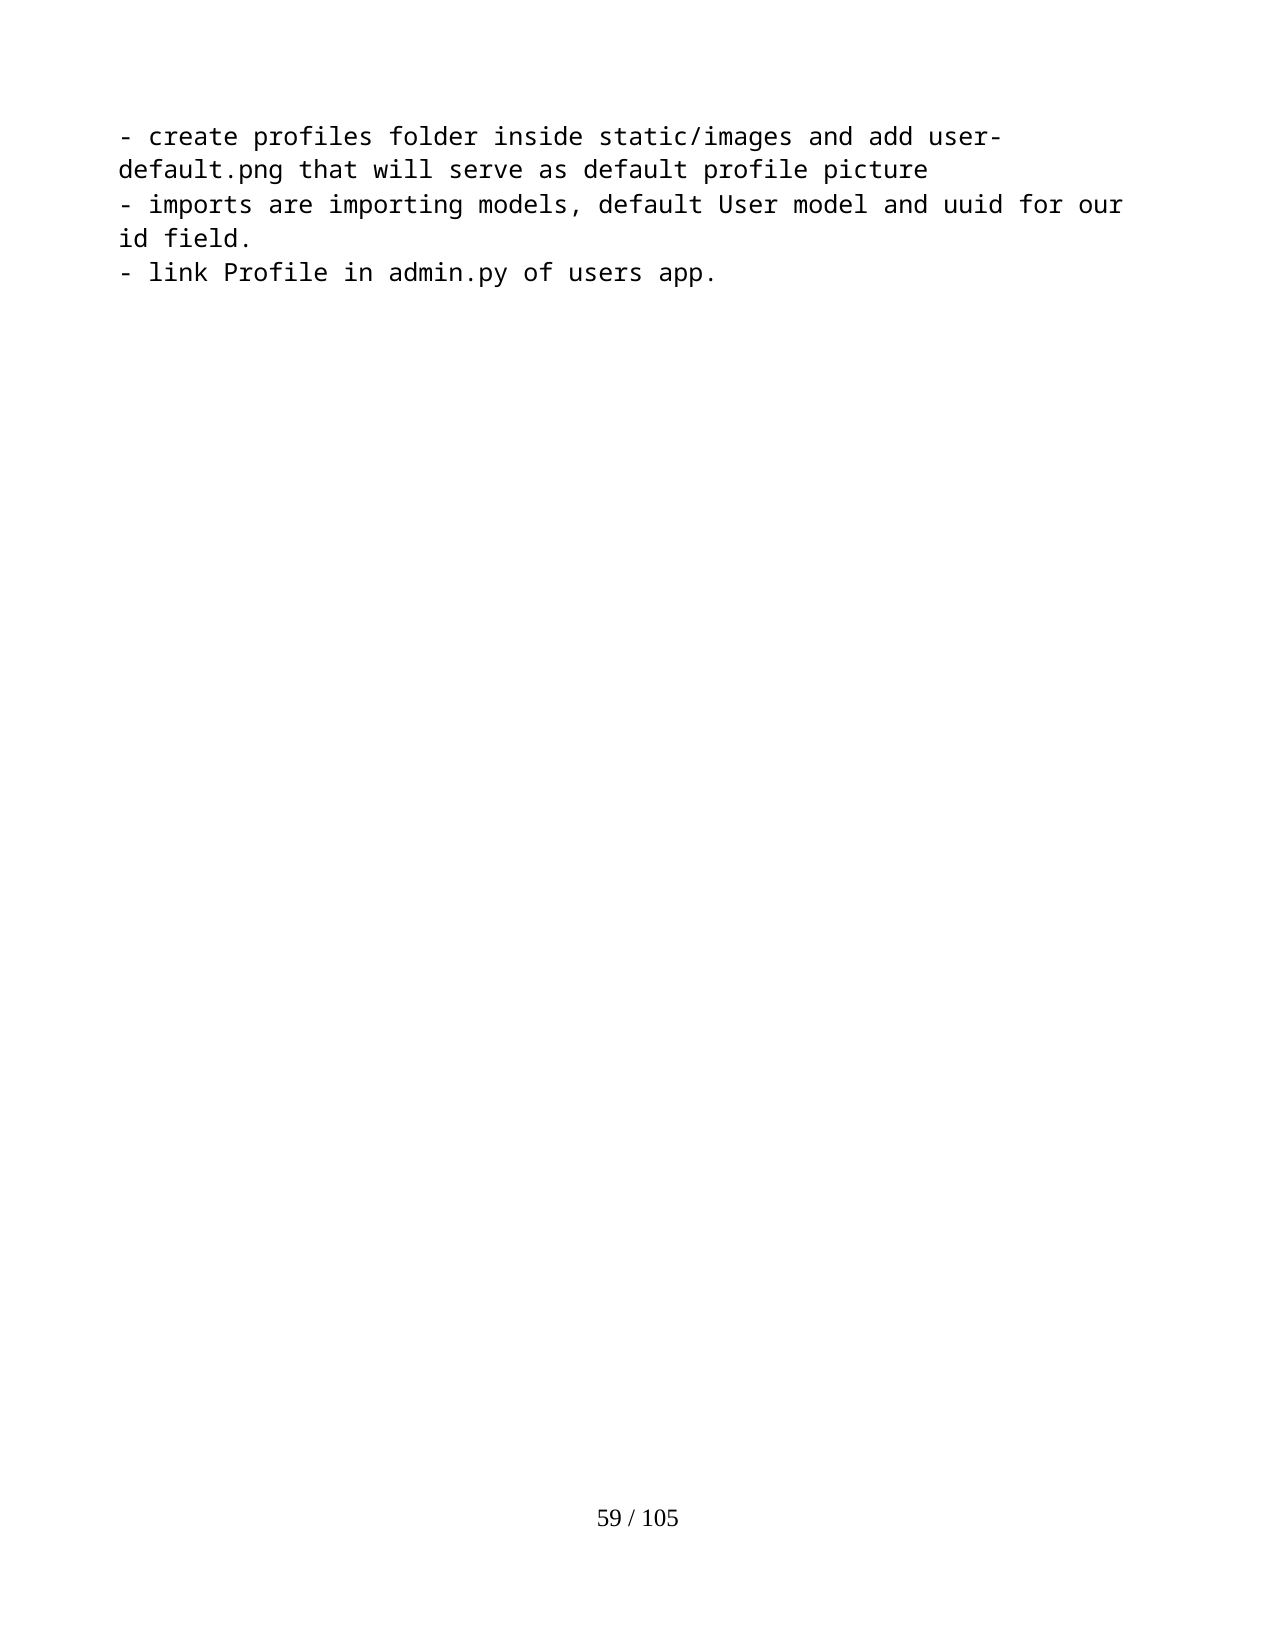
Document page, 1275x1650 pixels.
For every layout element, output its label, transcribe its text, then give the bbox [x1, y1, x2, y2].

text - create profiles folder inside static/images and add user-default.png that will serve as default profile picture [118, 118, 1157, 186]
text - link Profile in admin.py of users app. [118, 254, 1157, 288]
text - imports are importing models, default User model and uuid for our id field. [118, 186, 1157, 254]
